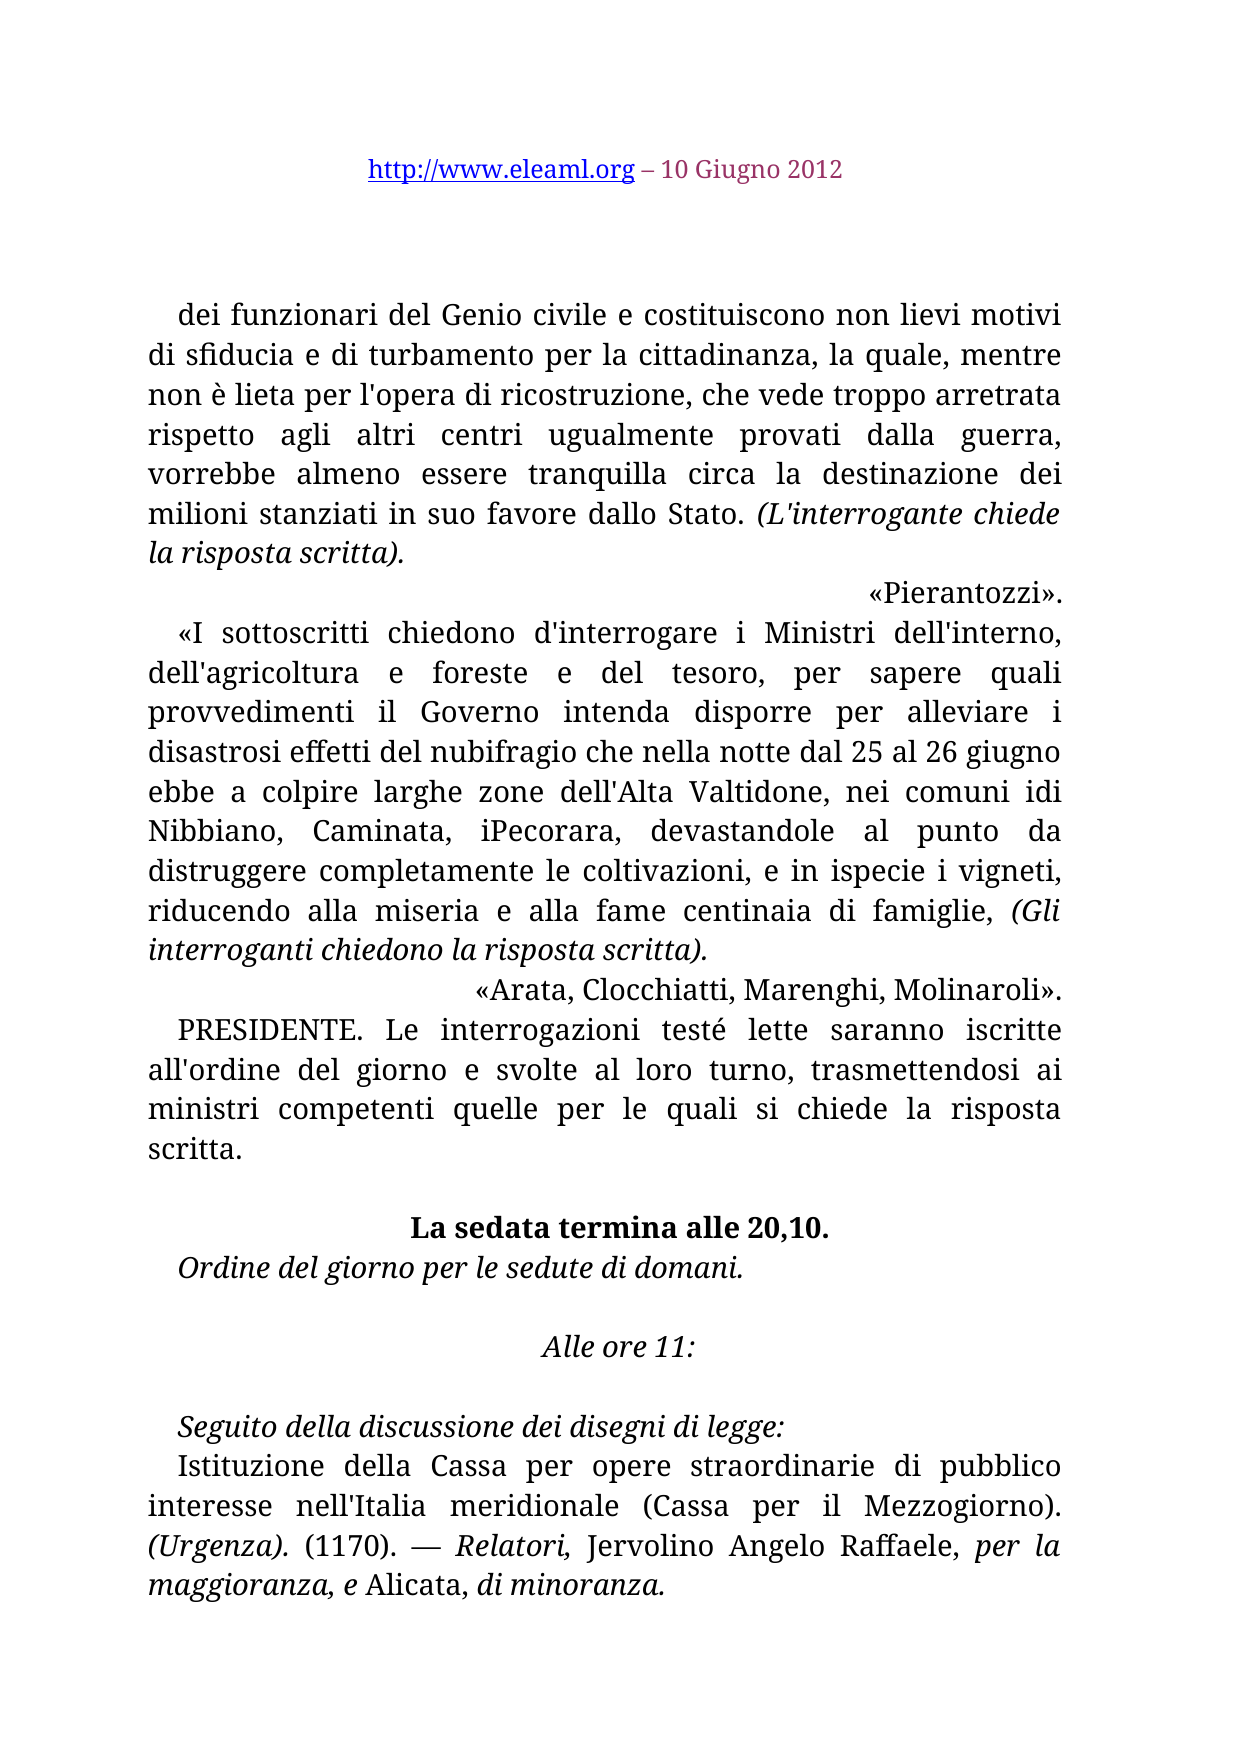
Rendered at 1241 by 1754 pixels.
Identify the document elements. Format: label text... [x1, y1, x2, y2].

subtitle La sedata termina alle 20,10. [177, 1207, 1063, 1247]
text «Pierantozzi». [177, 572, 1063, 612]
text Alle ore 11: [148, 1327, 1063, 1366]
text «Arata, Clocchiatti, Marenghi, Molinaroli». [177, 969, 1063, 1009]
text «I sottoscritti chiedono d'interrogare i Ministri dell'interno, dell'agricoltura e foreste e del tesoro, per sapere quali provvedimenti il Governo intenda disporre per alleviare i disastrosi effetti del nubifragio che nella notte dal 25 al 26 giugno ebbe a colpire larghe zone dell'Alta Valtidone, nei comuni idi Nibbiano, Caminata, iPecorara, devastandole al punto da distruggere completamente le coltivazioni, e in ispecie i vigneti, riducendo alla miseria e alla fame centinaia di famiglie, (Gli interroganti chiedono la risposta scritta). [148, 612, 1063, 969]
text PRESIDENTE. Le interrogazioni testé lette saranno iscritte all'ordine del giorno e svolte al loro turno, trasmettendosi ai ministri competenti quelle per le quali si chiede la risposta scritta. [148, 1009, 1063, 1168]
text dei funzionari del Genio civile e costituiscono non lievi motivi di sfiducia e di turbamento per la cittadinanza, la quale, mentre non è lieta per l'opera di ricostruzione, che vede troppo arretrata rispetto agli altri centri ugualmente provati dalla guerra, vorrebbe almeno essere tranquilla circa la destinazione dei milioni stanziati in suo favore dallo Stato. (L'interrogante chiede la risposta scritta). [148, 295, 1063, 572]
text Seguito della discussione dei disegni di legge: [148, 1406, 1063, 1446]
text Ordine del giorno per le sedute di domani. [148, 1247, 1063, 1287]
text Istituzione della Cassa per opere straordinarie di pubblico interesse nell'Italia meridionale (Cassa per il Mezzogiorno). (Urgenza). (1170). — Relatori, Jervolino Angelo Raffaele, per la maggioranza, e Alicata, di minoranza. [148, 1446, 1063, 1604]
